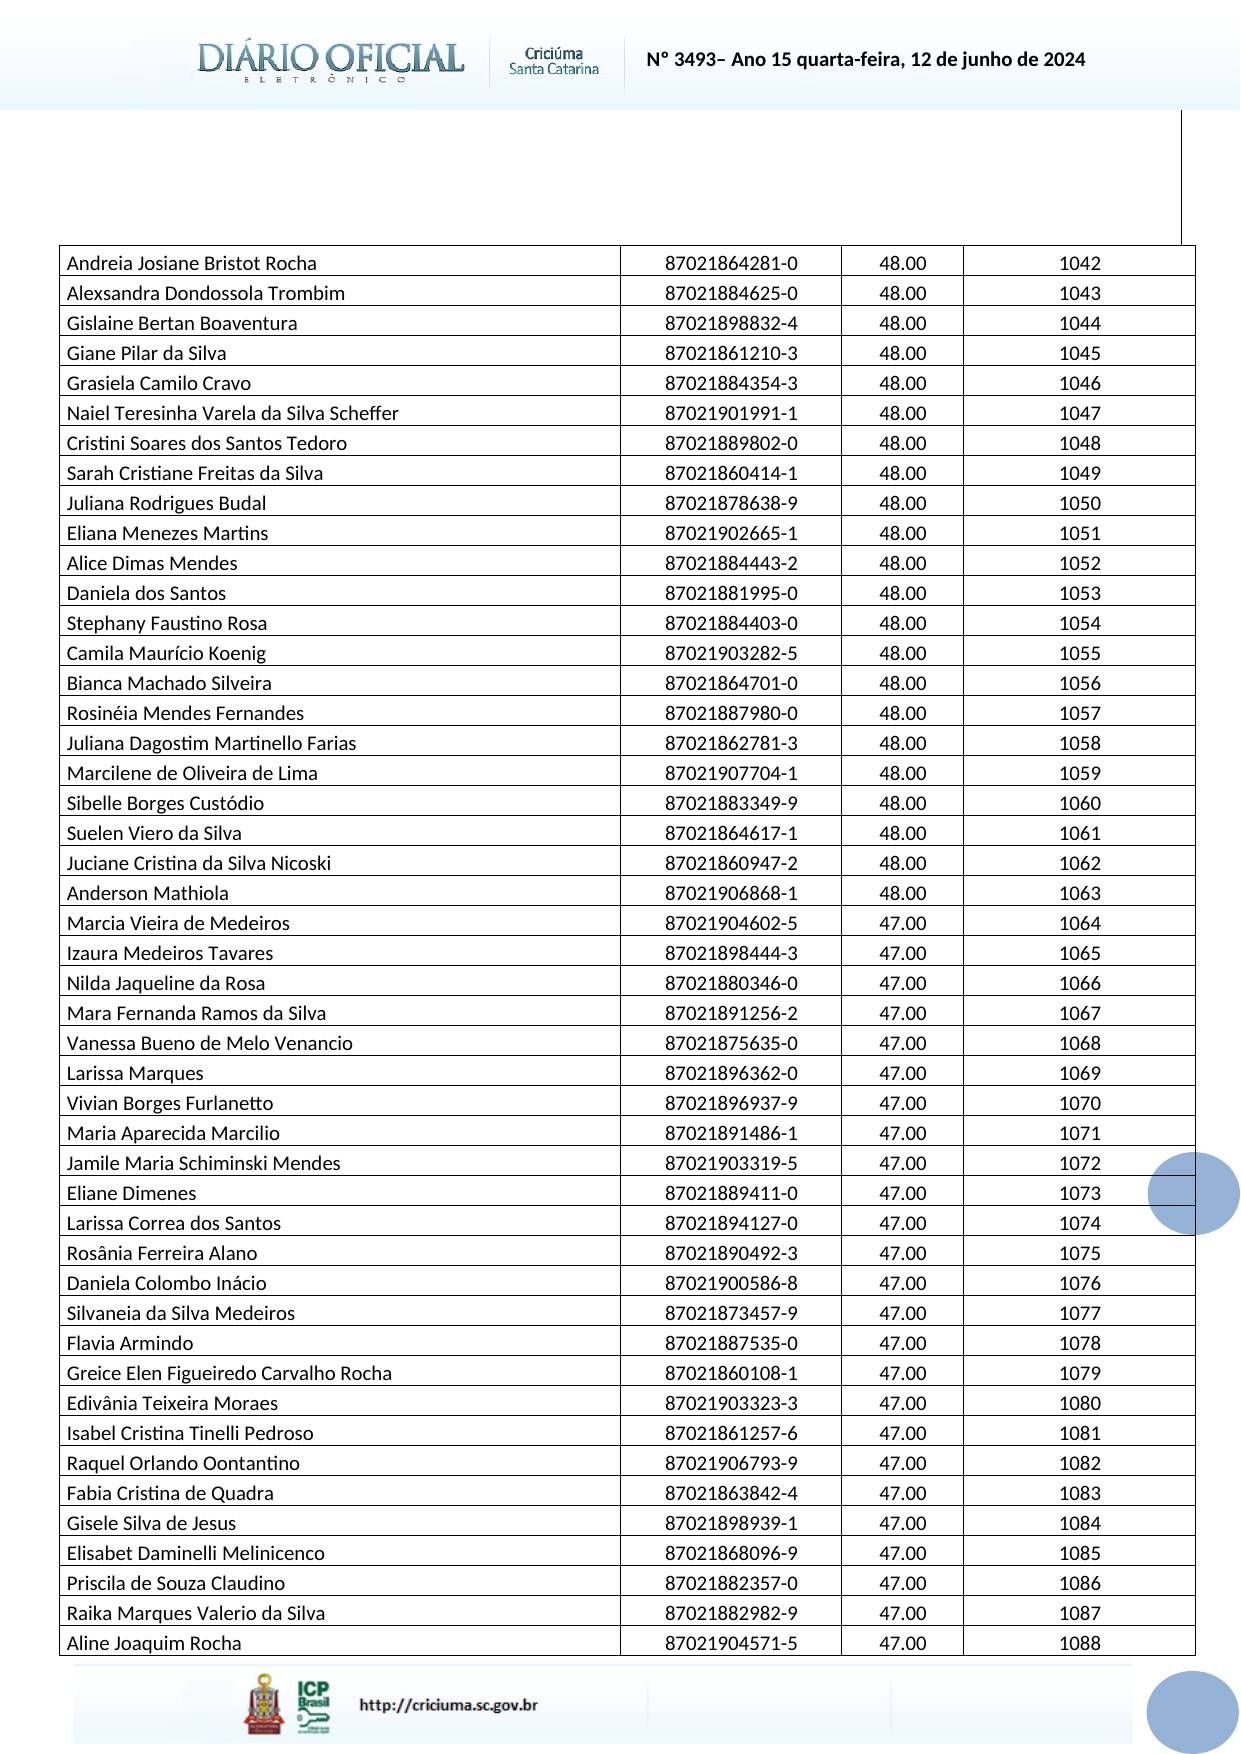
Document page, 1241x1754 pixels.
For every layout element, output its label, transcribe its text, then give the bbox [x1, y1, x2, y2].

table_cell 1067 [964, 996, 1195, 1025]
table_cell 1087 [964, 1596, 1195, 1625]
table_cell Aline Joaquim Rocha [60, 1626, 620, 1655]
table_cell Rosânia Ferreira Alano [60, 1236, 620, 1265]
table_cell Giane Pilar da Silva [60, 336, 620, 365]
table_cell 47.00 [842, 1266, 963, 1295]
table_cell 48.00 [842, 636, 963, 665]
table_cell Andreia Josiane Bristot Rocha [60, 246, 620, 275]
table_cell 1072 [964, 1146, 1195, 1175]
table_cell 87021898939-1 [621, 1506, 841, 1535]
table_cell Gislaine Bertan Boaventura [60, 306, 620, 335]
table_cell 87021903323-3 [621, 1386, 841, 1415]
table_cell Camila Maurício Koenig [60, 636, 620, 665]
table_cell 48.00 [842, 276, 963, 305]
table_cell Larissa Marques [60, 1056, 620, 1085]
table_cell 48.00 [842, 846, 963, 875]
table_cell 48.00 [842, 246, 963, 275]
table_cell 87021864617-1 [621, 816, 841, 845]
table_cell 1046 [964, 366, 1195, 395]
table_cell 1075 [964, 1236, 1195, 1265]
table_cell 1076 [964, 1266, 1195, 1295]
table_cell 1085 [964, 1536, 1195, 1565]
table_cell 1065 [964, 936, 1195, 965]
table_cell Daniela dos Santos [60, 576, 620, 605]
table_cell 48.00 [842, 366, 963, 395]
table_cell 87021889802-0 [621, 426, 841, 455]
table_cell Maria Aparecida Marcilio [60, 1116, 620, 1145]
table_cell 87021880346-0 [621, 966, 841, 995]
table_cell 48.00 [842, 306, 963, 335]
table_cell 1061 [964, 816, 1195, 845]
table_cell Juliana Rodrigues Budal [60, 486, 620, 515]
table_cell 87021873457-9 [621, 1296, 841, 1325]
table_cell 87021906868-1 [621, 876, 841, 905]
table_cell 1080 [964, 1386, 1195, 1415]
table_cell 87021884354-3 [621, 366, 841, 395]
table_cell 48.00 [842, 516, 963, 545]
table_cell 48.00 [842, 606, 963, 635]
table_cell Jamile Maria Schiminski Mendes [60, 1146, 620, 1175]
table_cell 1086 [964, 1566, 1195, 1595]
table_cell 87021863842-4 [621, 1476, 841, 1505]
table_cell Stephany Faustino Rosa [60, 606, 620, 635]
table_cell 1060 [964, 786, 1195, 815]
table_cell 1074 [964, 1206, 1183, 1235]
table_cell Alexsandra Dondossola Trombim [60, 276, 620, 305]
table_cell 1048 [964, 426, 1195, 455]
table_cell 87021862781-3 [621, 726, 841, 755]
table_cell 48.00 [842, 696, 963, 725]
table_cell 47.00 [842, 1176, 963, 1205]
table_cell 1088 [964, 1626, 1195, 1655]
table_cell 1050 [964, 486, 1195, 515]
table_cell 87021887980-0 [621, 696, 841, 725]
table_cell 47.00 [842, 1206, 963, 1235]
table_cell 47.00 [842, 1566, 963, 1595]
table_cell Alice Dimas Mendes [60, 546, 620, 575]
table_cell Vanessa Bueno de Melo Venancio [60, 1026, 620, 1055]
table_cell 87021903319-5 [621, 1146, 841, 1175]
table_cell 47.00 [842, 1086, 963, 1115]
table_cell Eliane Dimenes [60, 1176, 620, 1205]
table_cell 1052 [964, 546, 1195, 575]
table_cell 48.00 [842, 456, 963, 485]
table_cell 1078 [964, 1326, 1195, 1355]
table_cell 47.00 [842, 906, 963, 935]
table_cell 87021903282-5 [621, 636, 841, 665]
table_cell 1069 [964, 1056, 1195, 1085]
table_cell Juciane Cristina da Silva Nicoski [60, 846, 620, 875]
table_cell 1055 [964, 636, 1195, 665]
table_cell Fabia Cristina de Quadra [60, 1476, 620, 1505]
table_cell 1049 [964, 456, 1195, 485]
table_cell Eliana Menezes Martins [60, 516, 620, 545]
table_cell Mara Fernanda Ramos da Silva [60, 996, 620, 1025]
table_cell Daniela Colombo Inácio [60, 1266, 620, 1295]
table_cell 47.00 [842, 1416, 963, 1445]
table_cell Silvaneia da Silva Medeiros [60, 1296, 620, 1325]
table_cell 87021860414-1 [621, 456, 841, 485]
table_cell 1056 [964, 666, 1195, 695]
table_cell 1077 [964, 1296, 1195, 1325]
table_cell 87021898444-3 [621, 936, 841, 965]
table_cell 87021904602-5 [621, 906, 841, 935]
table_cell 87021902665-1 [621, 516, 841, 545]
table_cell 48.00 [842, 576, 963, 605]
table_cell 1082 [964, 1446, 1195, 1475]
table_cell Flavia Armindo [60, 1326, 620, 1355]
table_cell 1045 [964, 336, 1195, 365]
table_cell Grasiela Camilo Cravo [60, 366, 620, 395]
table_cell 48.00 [842, 756, 963, 785]
table_cell 47.00 [842, 1056, 963, 1085]
table_cell 48.00 [842, 546, 963, 575]
table_cell 1057 [964, 696, 1195, 725]
table_cell 87021884625-0 [621, 276, 841, 305]
table_cell Larissa Correa dos Santos [60, 1206, 620, 1235]
table_cell 47.00 [842, 1626, 963, 1655]
table_cell 87021891486-1 [621, 1116, 841, 1145]
table_cell 87021907704-1 [621, 756, 841, 785]
table_cell Anderson Mathiola [60, 876, 620, 905]
table_cell Bianca Machado Silveira [60, 666, 620, 695]
table_cell 87021889411-0 [621, 1176, 841, 1205]
table_cell 48.00 [842, 786, 963, 815]
table_cell 48.00 [842, 336, 963, 365]
table_cell 87021883349-9 [621, 786, 841, 815]
table_cell Izaura Medeiros Tavares [60, 936, 620, 965]
table_cell 47.00 [842, 1386, 963, 1415]
table_cell 1064 [964, 906, 1195, 935]
table_cell 1054 [964, 606, 1195, 635]
table_cell 1084 [964, 1506, 1195, 1535]
table_cell 47.00 [842, 1116, 963, 1145]
table_cell 1058 [964, 726, 1195, 755]
table_cell 87021896937-9 [621, 1086, 841, 1115]
table_cell Vivian Borges Furlanetto [60, 1086, 620, 1115]
table_cell 1081 [964, 1416, 1195, 1445]
table_cell 47.00 [842, 1236, 963, 1265]
table_cell 87021868096-9 [621, 1536, 841, 1565]
table_cell 1053 [964, 576, 1195, 605]
table_cell Cristini Soares dos Santos Tedoro [60, 426, 620, 455]
table_cell 48.00 [842, 396, 963, 425]
table_cell 1062 [964, 846, 1195, 875]
table_cell 87021884443-2 [621, 546, 841, 575]
table_cell Marcilene de Oliveira de Lima [60, 756, 620, 785]
table_cell 48.00 [842, 486, 963, 515]
table_cell 1042 [964, 246, 1195, 275]
table_cell 48.00 [842, 666, 963, 695]
table_cell 87021861257-6 [621, 1416, 841, 1445]
table_cell 87021896362-0 [621, 1056, 841, 1085]
table_cell 1068 [964, 1026, 1195, 1055]
table_cell 47.00 [842, 1536, 963, 1565]
table_cell 87021860108-1 [621, 1356, 841, 1385]
table_cell 87021860947-2 [621, 846, 841, 875]
table_cell 87021875635-0 [621, 1026, 841, 1055]
table_cell 87021904571-5 [621, 1626, 841, 1655]
table_cell Edivânia Teixeira Moraes [60, 1386, 620, 1415]
table_cell 87021890492-3 [621, 1236, 841, 1265]
table_cell 48.00 [842, 876, 963, 905]
table_cell Nilda Jaqueline da Rosa [60, 966, 620, 995]
table_cell 87021906793-9 [621, 1446, 841, 1475]
table_cell 87021894127-0 [621, 1206, 841, 1235]
table_cell 87021864281-0 [621, 246, 841, 275]
table_cell 87021882982-9 [621, 1596, 841, 1625]
table_cell 48.00 [842, 726, 963, 755]
table_cell 47.00 [842, 966, 963, 995]
table_cell 87021884403-0 [621, 606, 841, 635]
table_cell 47.00 [842, 1476, 963, 1505]
table_cell 1071 [964, 1116, 1195, 1145]
table_cell 47.00 [842, 1446, 963, 1475]
table_cell 47.00 [842, 1596, 963, 1625]
table_cell Juliana Dagostim Martinello Farias [60, 726, 620, 755]
table_cell 87021901991-1 [621, 396, 841, 425]
table_cell 47.00 [842, 936, 963, 965]
table_cell 1043 [964, 276, 1195, 305]
table_cell Suelen Viero da Silva [60, 816, 620, 845]
table_cell 1063 [964, 876, 1195, 905]
table_cell Sarah Cristiane Freitas da Silva [60, 456, 620, 485]
table_cell 1047 [964, 396, 1195, 425]
table_cell 1044 [964, 306, 1195, 335]
table_cell 1066 [964, 966, 1195, 995]
table_cell 47.00 [842, 1356, 963, 1385]
table_cell 87021878638-9 [621, 486, 841, 515]
table_cell 47.00 [842, 996, 963, 1025]
table_cell 87021882357-0 [621, 1566, 841, 1595]
table_cell 87021891256-2 [621, 996, 841, 1025]
table_cell Gisele Silva de Jesus [60, 1506, 620, 1535]
table_cell 47.00 [842, 1506, 963, 1535]
table_cell Marcia Vieira de Medeiros [60, 906, 620, 935]
table_cell 47.00 [842, 1326, 963, 1355]
table_cell 1073 [964, 1176, 1151, 1205]
table_cell Raquel Orlando Oontantino [60, 1446, 620, 1475]
table_cell 87021861210-3 [621, 336, 841, 365]
table_cell 1059 [964, 756, 1195, 785]
table_cell Raika Marques Valerio da Silva [60, 1596, 620, 1625]
table_cell 48.00 [842, 426, 963, 455]
table_cell 47.00 [842, 1026, 963, 1055]
table_cell 47.00 [842, 1146, 963, 1175]
table_cell 87021864701-0 [621, 666, 841, 695]
table_cell Greice Elen Figueiredo Carvalho Rocha [60, 1356, 620, 1385]
table_cell Sibelle Borges Custódio [60, 786, 620, 815]
table_cell 48.00 [842, 816, 963, 845]
table_cell Priscila de Souza Claudino [60, 1566, 620, 1595]
table_cell 1051 [964, 516, 1195, 545]
table_cell Naiel Teresinha Varela da Silva Scheffer [60, 396, 620, 425]
table_cell 47.00 [842, 1296, 963, 1325]
table_cell 87021881995-0 [621, 576, 841, 605]
table_cell 1083 [964, 1476, 1195, 1505]
table_cell 87021900586-8 [621, 1266, 841, 1295]
table_cell Isabel Cristina Tinelli Pedroso [60, 1416, 620, 1445]
table_cell 1079 [964, 1356, 1195, 1385]
table_cell Rosinéia Mendes Fernandes [60, 696, 620, 725]
table_cell 87021887535-0 [621, 1326, 841, 1355]
table_cell 87021898832-4 [621, 306, 841, 335]
table_cell 1070 [964, 1086, 1195, 1115]
table_cell Elisabet Daminelli Melinicenco [60, 1536, 620, 1565]
